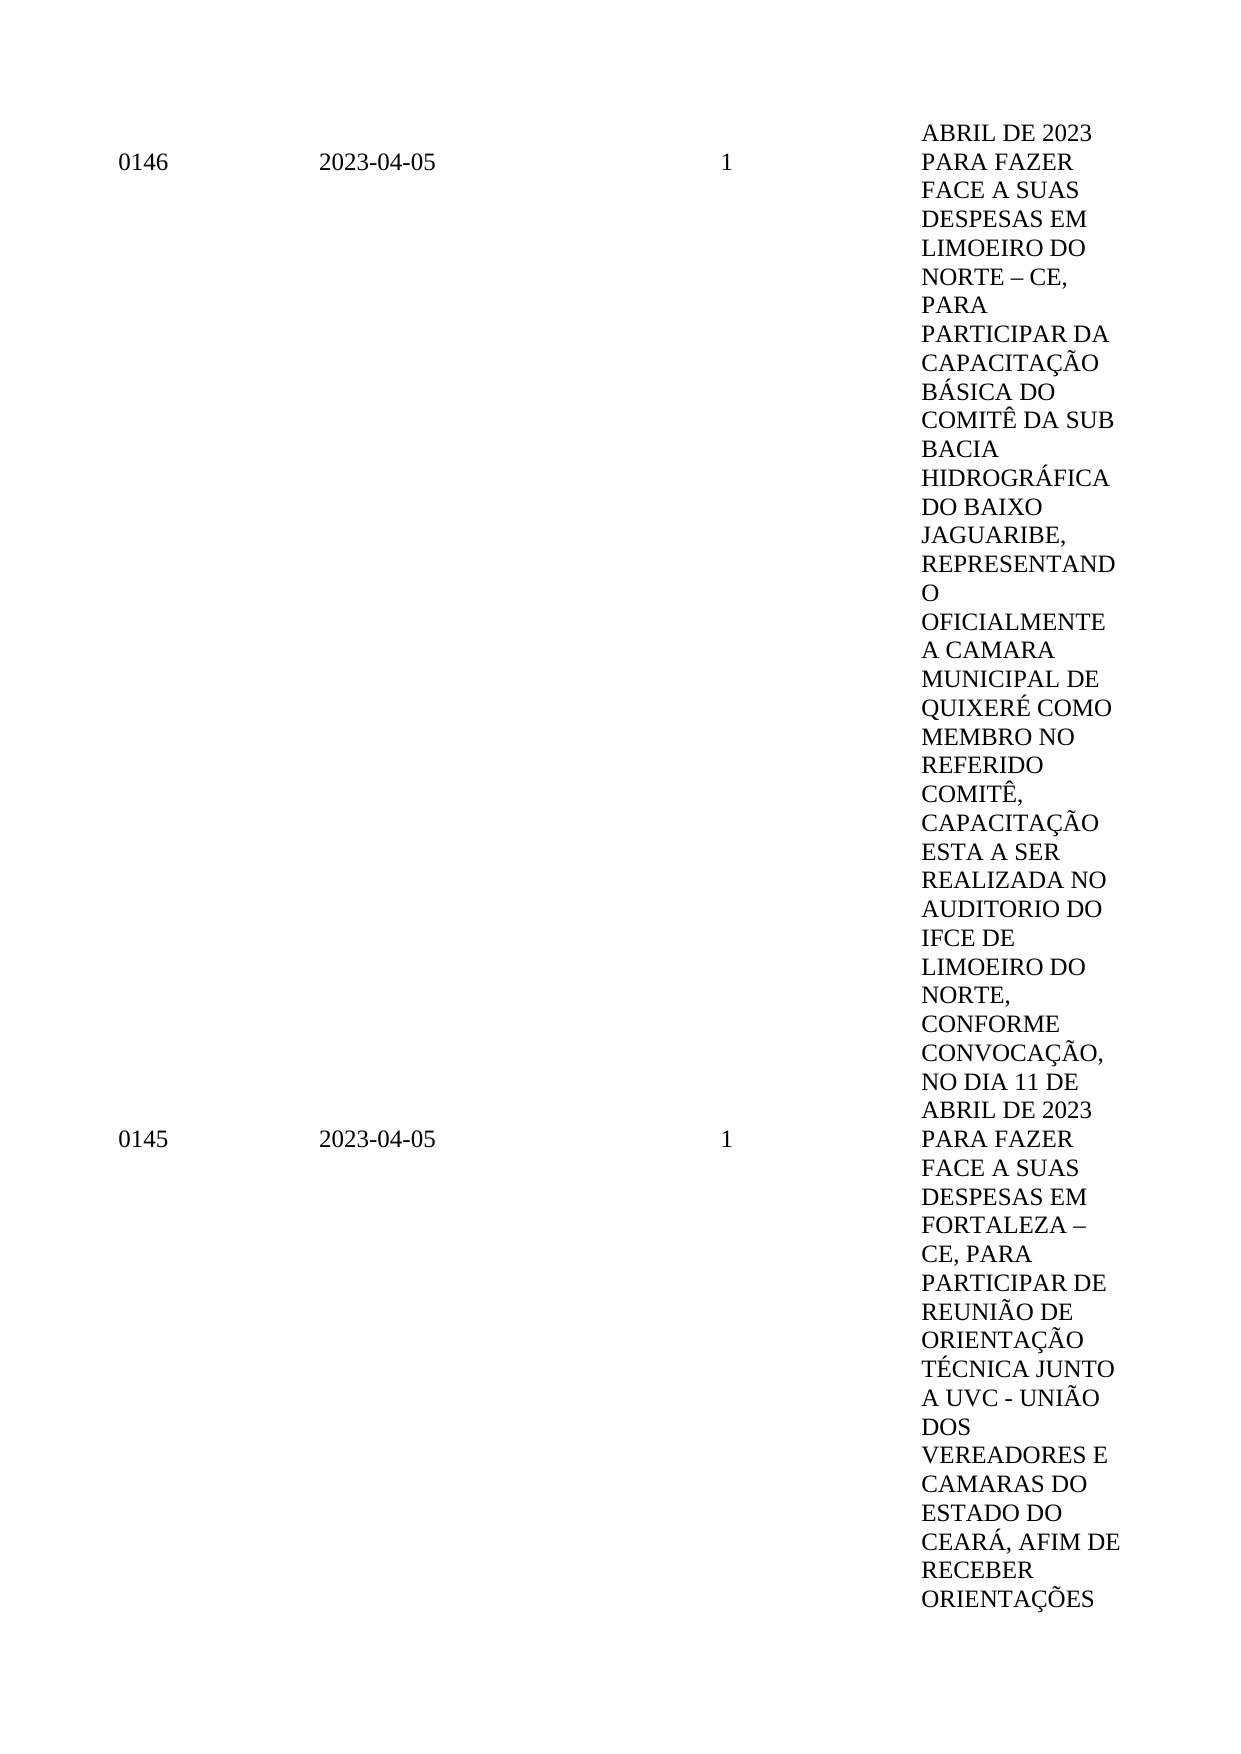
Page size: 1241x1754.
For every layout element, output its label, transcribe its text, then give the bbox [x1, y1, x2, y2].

table_cell 2023-04-05 [319, 1124, 519, 1613]
table_cell [319, 118, 519, 147]
table_cell [118, 118, 319, 147]
table_cell [720, 118, 921, 147]
table_cell ABRIL DE 2023 [921, 118, 1122, 147]
table_cell [520, 1124, 720, 1613]
table_cell 0145 [118, 1124, 319, 1613]
table_cell 1 [720, 147, 921, 1124]
table_cell [520, 147, 720, 1124]
table_cell PARA FAZER FACE A SUAS DESPESAS EM FORTALEZA – CE, PARA PARTICIPAR DE REUNIÃO DE ORIENTAÇÃO TÉCNICA JUNTO A UVC - UNIÃO DOS VEREADORES E CAMARAS DO ESTADO DO CEARÁ, AFIM DE RECEBER ORIENTAÇÕES [921, 1124, 1122, 1613]
table_cell 0146 [118, 147, 319, 1124]
table_cell PARA FAZER FACE A SUAS DESPESAS EM LIMOEIRO DO NORTE – CE, PARA PARTICIPAR DA CAPACITAÇÃO BÁSICA DO COMITÊ DA SUB BACIA HIDROGRÁFICA DO BAIXO JAGUARIBE, REPRESENTANDO OFICIALMENTE A CAMARA MUNICIPAL DE QUIXERÉ COMO MEMBRO NO REFERIDO COMITÊ, CAPACITAÇÃO ESTA A SER REALIZADA NO AUDITORIO DO IFCE DE LIMOEIRO DO NORTE, CONFORME CONVOCAÇÃO, NO DIA 11 DE ABRIL DE 2023 [921, 147, 1122, 1124]
table_cell [520, 118, 720, 147]
table_cell 1 [720, 1124, 921, 1613]
table_cell 2023-04-05 [319, 147, 519, 1124]
